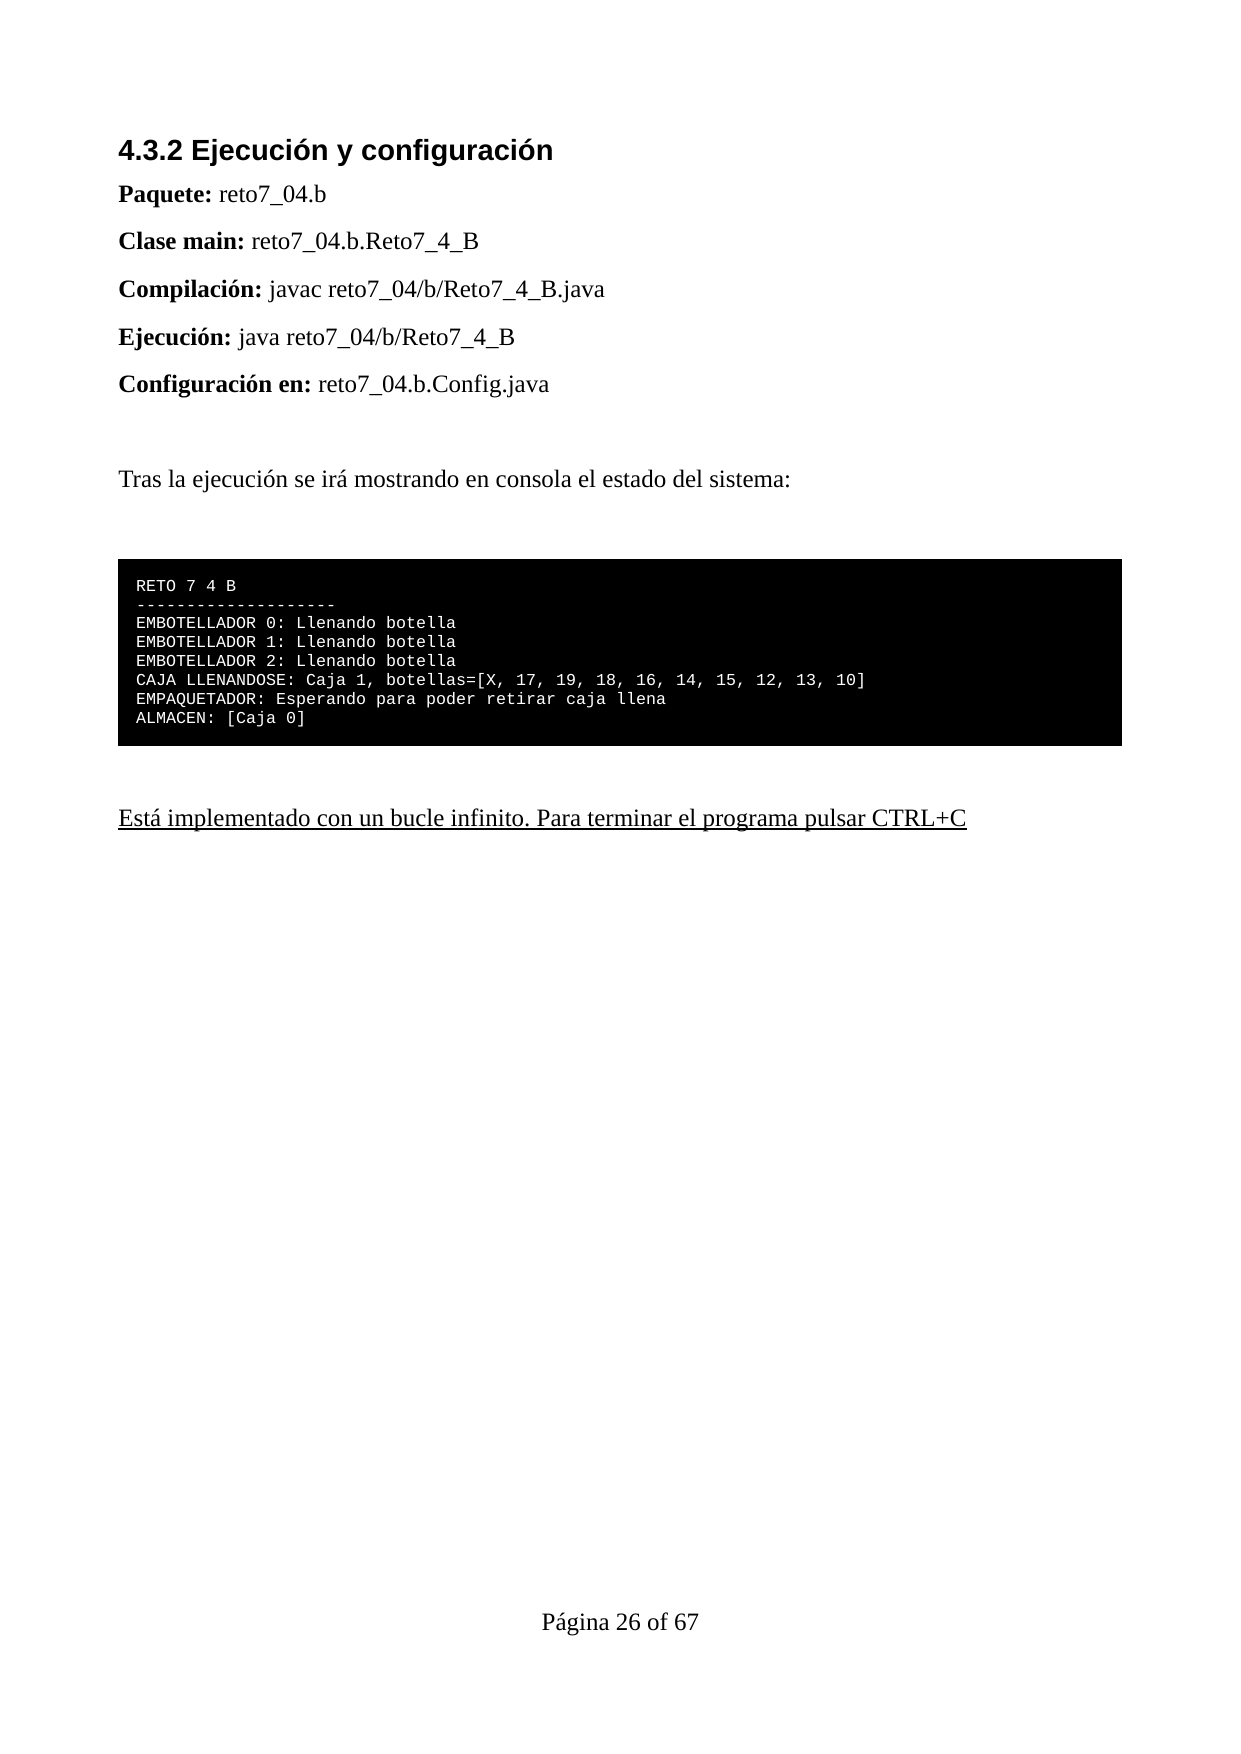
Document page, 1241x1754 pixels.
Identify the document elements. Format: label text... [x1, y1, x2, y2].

text EMBOTELLADOR 0: Llenando botella [118, 615, 1122, 634]
text Paquete: reto7_04.b [118, 179, 1122, 207]
subtitle 4.3.2 Ejecución y configuración [118, 133, 1122, 166]
text Clase main: reto7_04.b.Reto7_4_B [118, 226, 1122, 255]
text Tras la ejecución se irá mostrando en consola el estado del sistema: [118, 464, 1122, 493]
text Configuración en: reto7_04.b.Config.java [118, 369, 1122, 398]
text Compilación: javac reto7_04/b/Reto7_4_B.java [118, 274, 1122, 303]
text -------------------- [118, 596, 1122, 615]
text RETO 7 4 B [118, 559, 1122, 596]
text Está implementado con un bucle infinito. Para terminar el programa pulsar CTRL+C [118, 803, 1122, 832]
text EMBOTELLADOR 2: Llenando botella [118, 653, 1122, 672]
text EMBOTELLADOR 1: Llenando botella [118, 634, 1122, 653]
text EMPAQUETADOR: Esperando para poder retirar caja llena [118, 690, 1122, 709]
text CAJA LLENANDOSE: Caja 1, botellas=[X, 17, 19, 18, 16, 14, 15, 12, 13, 10] [118, 672, 1122, 690]
text Ejecución: java reto7_04/b/Reto7_4_B [118, 322, 1122, 350]
text ALMACEN: [Caja 0] [118, 709, 1122, 746]
